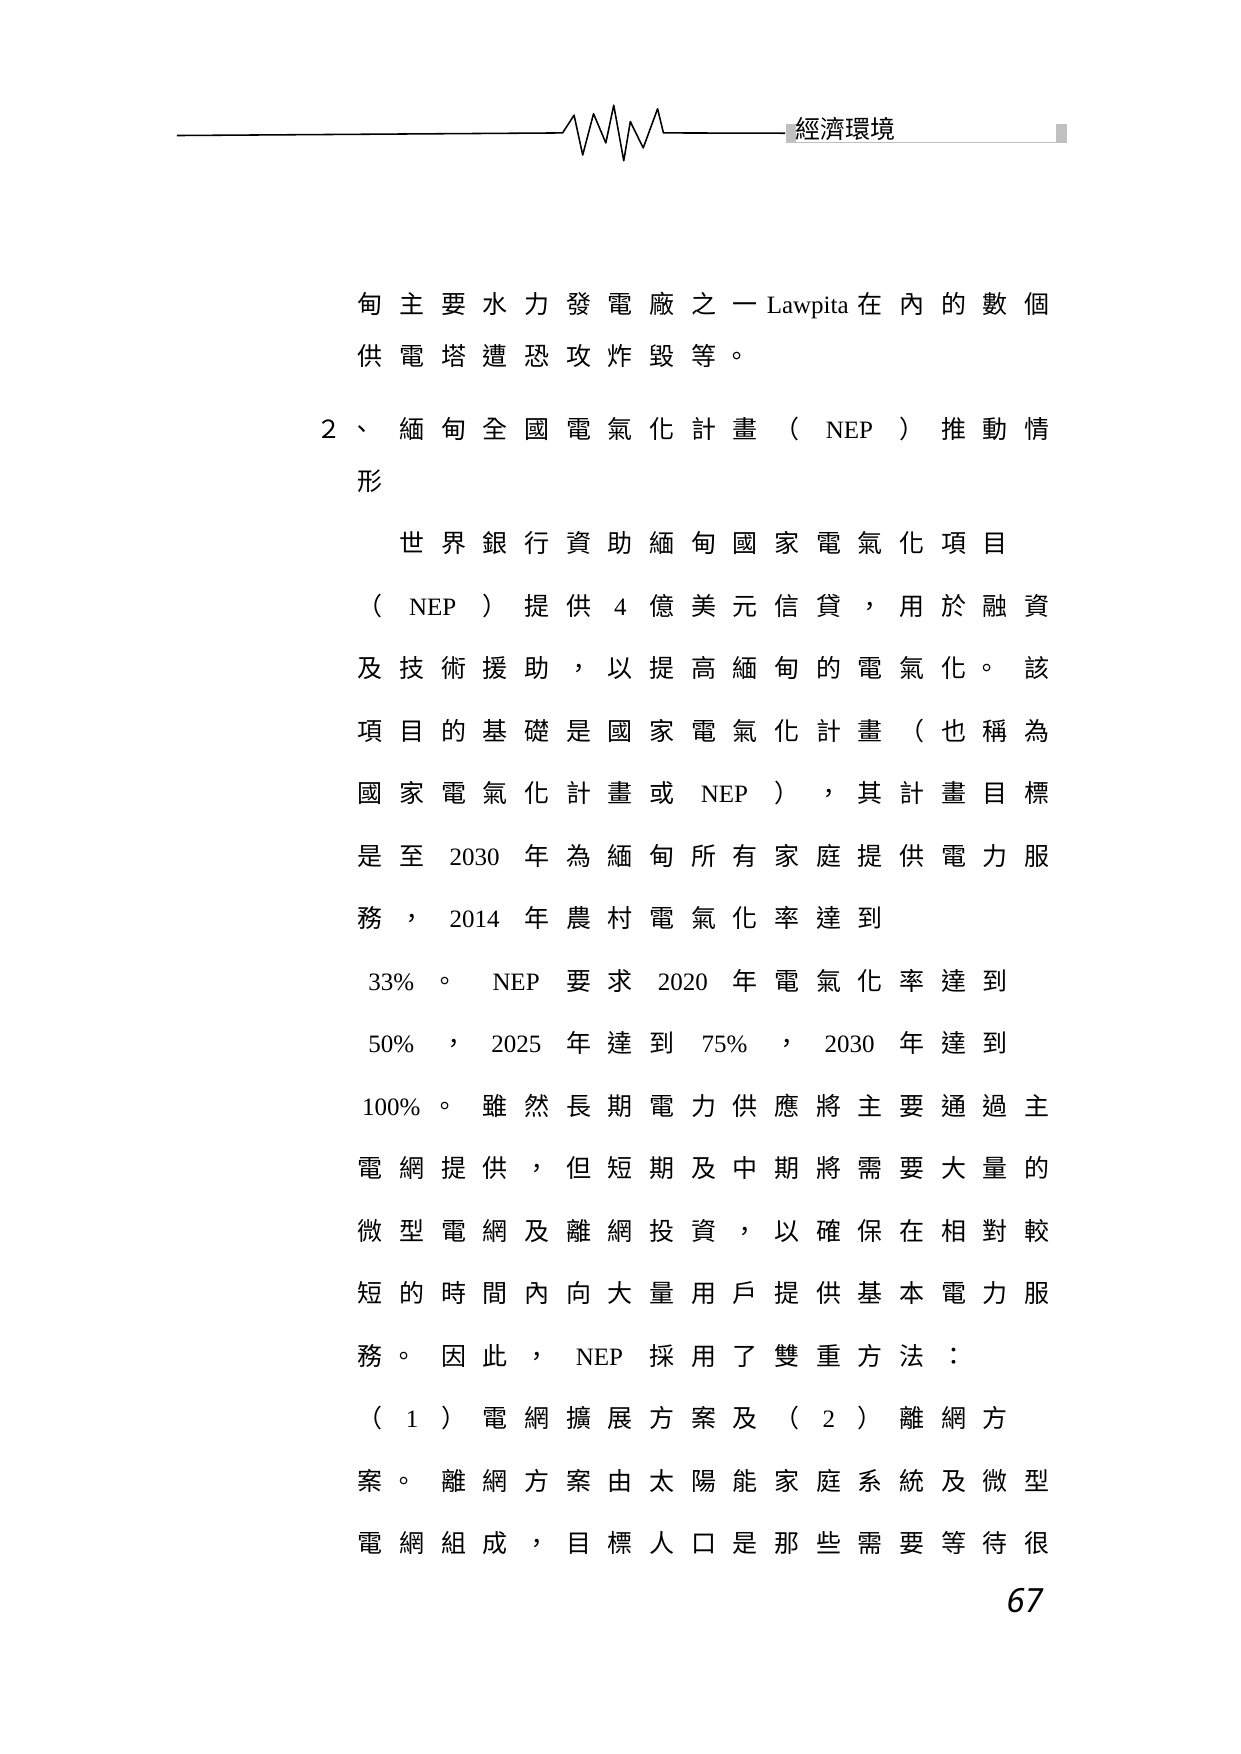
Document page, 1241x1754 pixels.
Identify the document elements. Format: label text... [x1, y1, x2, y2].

text 世界銀行資助緬甸國家電氣化項目（NEP）提供4億美元信貸，用於融資及技術援助，以提高緬甸的電氣化。該項目的基礎是國家電氣化計畫（也稱為國家電氣化計畫或NEP），其計畫目標是至2030年為緬甸所有家庭提供電力服務，2014年農村電氣化率達到33%。NEP要求2020年電氣化率達到50%，2025年達到75%，2030年達到100%。雖然長期電力供應將主要通過主電網提供，但短期及中期將需要大量的微型電網及離網投資，以確保在相對較短的時間內向大量用戶提供基本電力服務。因此，NEP採用了雙重方法：（1）電網擴展方案及（2）離網方案。離網方案由太陽能家庭系統及微型電網組成，目標人口是那些需要等待很 [330, 500, 1058, 1563]
text 甸主要水力發電廠之一Lawpita在內的數個供電塔遭恐攻炸毀等。 [330, 250, 1058, 375]
text ２、緬甸全國電氣化計畫（NEP）推動情形 [281, 375, 1058, 500]
